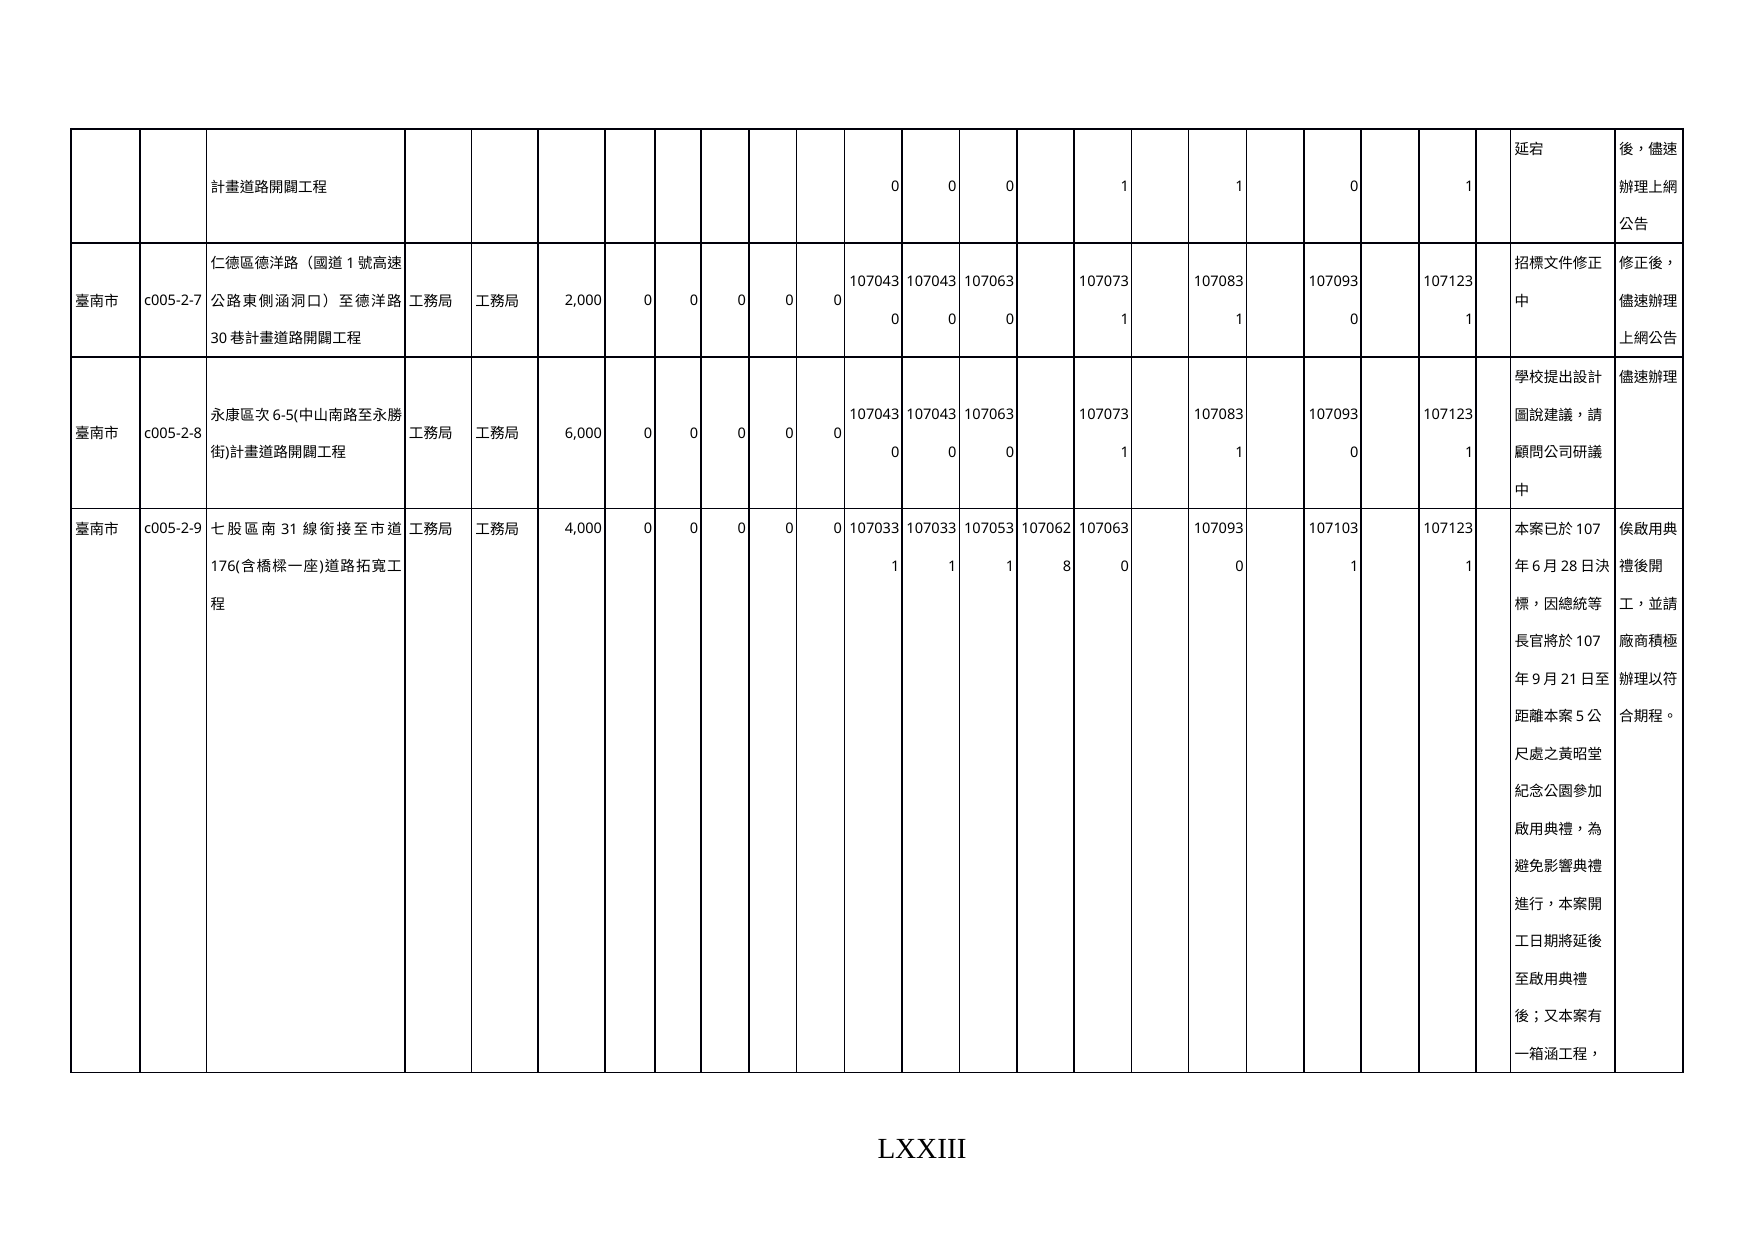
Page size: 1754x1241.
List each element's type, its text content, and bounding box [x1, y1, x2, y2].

table_cell [141, 130, 206, 242]
table_cell 1 [1189, 130, 1246, 242]
table_cell [1247, 509, 1303, 1072]
table_cell [406, 130, 471, 242]
table_cell 0 [702, 358, 748, 508]
table_cell 仁德區德洋路（國道1號高速公路東側涵洞口）至德洋路30巷計畫道路開闢工程 [207, 244, 404, 356]
table_cell [1018, 130, 1073, 242]
table_cell 0 [750, 509, 796, 1072]
table_cell 0 [606, 509, 654, 1072]
table_cell 0 [702, 509, 748, 1072]
table_cell [1247, 358, 1303, 508]
table_cell c005-2-7 [141, 244, 206, 356]
table_cell 0 [797, 244, 844, 356]
table_cell 1070331 [903, 509, 959, 1072]
table_cell 1071031 [1305, 509, 1360, 1072]
table_cell 1070930 [1189, 509, 1246, 1072]
table_cell 1070630 [1075, 509, 1131, 1072]
table_cell 1070531 [960, 509, 1016, 1072]
table_cell [1247, 130, 1303, 242]
table_cell c005-2-8 [141, 358, 206, 508]
table_cell 後，儘速辦理上網公告 [1616, 130, 1682, 242]
table_cell 工務局 [472, 244, 537, 356]
table_cell [656, 130, 700, 242]
table_cell 工務局 [472, 358, 537, 508]
table_cell 七股區南31線銜接至市道176(含橋樑一座)道路拓寬工程 [207, 509, 404, 1072]
table_cell [1362, 244, 1418, 356]
table_cell 工務局 [406, 244, 471, 356]
table_cell 1070630 [960, 244, 1016, 356]
table_cell [1132, 130, 1188, 242]
table_cell [1362, 358, 1418, 508]
table_cell 0 [903, 130, 959, 242]
table_cell [606, 130, 654, 242]
table_cell c005-2-9 [141, 509, 206, 1072]
table_cell 1070831 [1189, 358, 1246, 508]
table_cell [1132, 358, 1188, 508]
table_cell 俟啟用典禮後開工，並請廠商積極辦理以符合期程。 [1616, 509, 1682, 1072]
table_cell [1477, 244, 1510, 356]
table_cell 本案已於107年6月28日決標，因總統等長官將於107年9月21日至距離本案5公尺處之黃昭堂紀念公園參加啟用典禮，為避免影響典禮進行，本案開工日期將延後至啟用典禮後；又本案有一箱涵工程， [1511, 509, 1614, 1072]
table_cell [797, 130, 844, 242]
table_cell 0 [960, 130, 1016, 242]
table_cell 計畫道路開闢工程 [207, 130, 404, 242]
table_cell 0 [656, 244, 700, 356]
table_cell 0 [750, 244, 796, 356]
table_cell [1018, 358, 1073, 508]
table_cell 1070731 [1075, 358, 1131, 508]
table_cell 1 [1075, 130, 1131, 242]
table_cell [702, 130, 748, 242]
table_cell 招標文件修正中 [1511, 244, 1614, 356]
table_cell 4,000 [539, 509, 604, 1072]
table_cell 1071231 [1420, 358, 1475, 508]
table_cell [1362, 509, 1418, 1072]
table_cell 0 [797, 509, 844, 1072]
table_cell [72, 130, 139, 242]
table_cell 1070430 [845, 358, 901, 508]
table_cell 0 [1305, 130, 1360, 242]
table_cell 工務局 [406, 509, 471, 1072]
table_cell 工務局 [472, 509, 537, 1072]
table_cell 1070430 [903, 358, 959, 508]
table_cell 臺南市 [72, 244, 139, 356]
table_cell 0 [845, 130, 901, 242]
table_cell 延宕 [1511, 130, 1614, 242]
table_cell 1070430 [845, 244, 901, 356]
table_cell 0 [656, 509, 700, 1072]
table_cell 1070831 [1189, 244, 1246, 356]
table_cell [1132, 509, 1188, 1072]
table_cell [1362, 130, 1418, 242]
table_cell [472, 130, 537, 242]
table_cell 臺南市 [72, 358, 139, 508]
table_cell 工務局 [406, 358, 471, 508]
table_cell 0 [606, 358, 654, 508]
table_cell 1 [1420, 130, 1475, 242]
table_cell 1071231 [1420, 509, 1475, 1072]
table_cell 0 [797, 358, 844, 508]
table_cell 1070930 [1305, 358, 1360, 508]
table_cell [1132, 244, 1188, 356]
table_cell 1070731 [1075, 244, 1131, 356]
table_cell 1070930 [1305, 244, 1360, 356]
table_cell 0 [750, 358, 796, 508]
table_cell 1070331 [845, 509, 901, 1072]
table_cell 0 [702, 244, 748, 356]
table_cell [1018, 244, 1073, 356]
table_cell 1071231 [1420, 244, 1475, 356]
table_cell [750, 130, 796, 242]
table_cell 臺南市 [72, 509, 139, 1072]
table_cell [1247, 244, 1303, 356]
table_cell 2,000 [539, 244, 604, 356]
table_cell 學校提出設計圖說建議，請顧問公司研議中 [1511, 358, 1614, 508]
table_cell 儘速辦理 [1616, 358, 1682, 508]
table_cell 1070628 [1018, 509, 1073, 1072]
table_cell [539, 130, 604, 242]
table_cell 永康區次6-5(中山南路至永勝街)計畫道路開闢工程 [207, 358, 404, 508]
table_cell [1477, 509, 1510, 1072]
table_cell 1070630 [960, 358, 1016, 508]
table_cell [1477, 130, 1510, 242]
table_cell 6,000 [539, 358, 604, 508]
table_cell 0 [606, 244, 654, 356]
table_cell 修正後，儘速辦理上網公告 [1616, 244, 1682, 356]
table_cell 1070430 [903, 244, 959, 356]
table_cell [1477, 358, 1510, 508]
table_cell 0 [656, 358, 700, 508]
